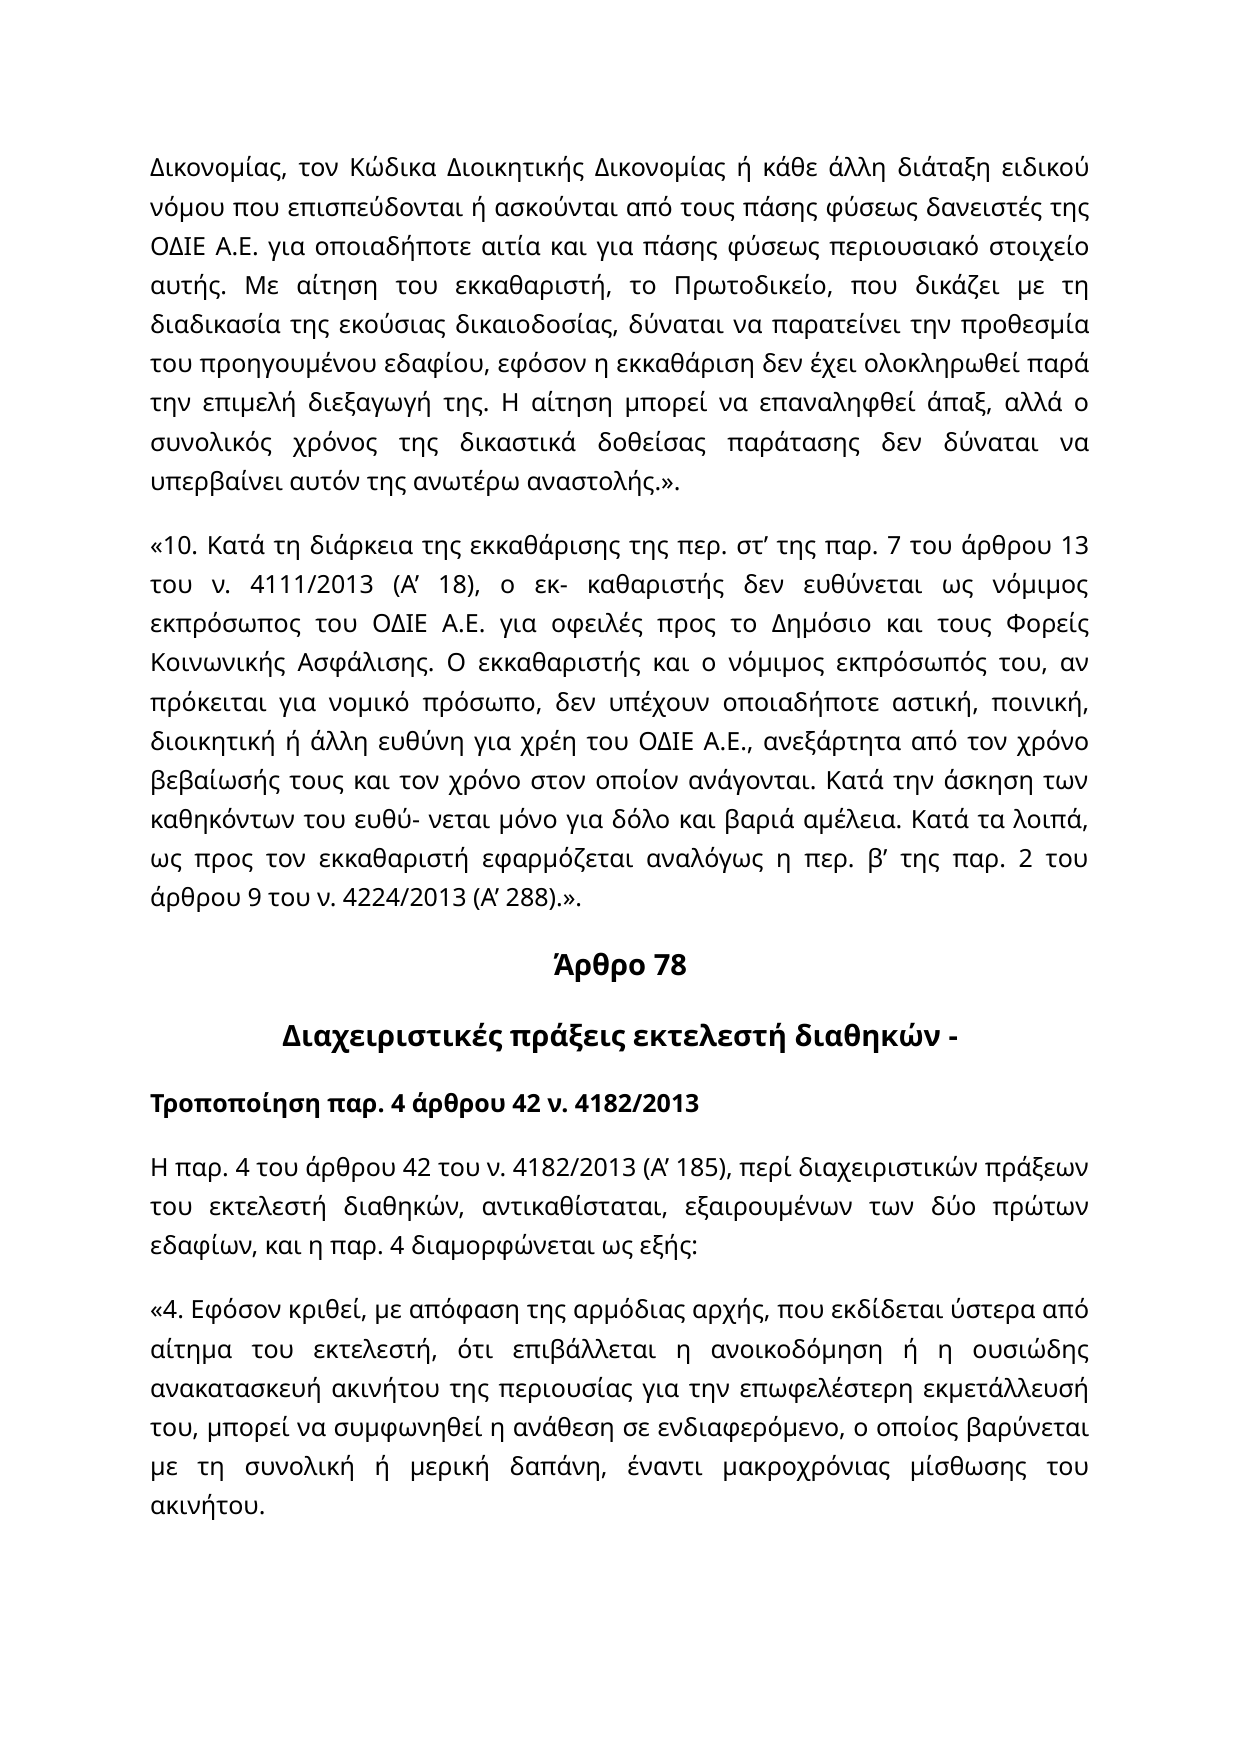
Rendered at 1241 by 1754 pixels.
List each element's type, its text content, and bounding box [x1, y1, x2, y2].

text Δικονομίας, τον Κώδικα Διοικητικής Δικονομίας ή κάθε άλλη διάταξη ειδικού νόμου που επισπεύδονται ή ασκούνται από τους πάσης φύσεως δανειστές της ΟΔΙΕ Α.Ε. για οποιαδήποτε αιτία και για πάσης φύσεως περιουσιακό στοιχείο αυτής. Με αίτηση του εκκαθαριστή, το Πρωτοδικείο, που δικάζει με τη διαδικασία της εκούσιας δικαιοδοσίας, δύναται να παρατείνει την προθεσμία του προηγουμένου εδαφίου, εφόσον η εκκαθάριση δεν έχει ολοκληρωθεί παρά την επιμελή διεξαγωγή της. Η αίτηση μπορεί να επαναληφθεί άπαξ, αλλά ο συνολικός χρόνος της δικαστικά δοθείσας παράτασης δεν δύναται να υπερβαίνει αυτόν της ανωτέρω αναστολής.». [150, 150, 1090, 497]
text Η παρ. 4 του άρθρου 42 του ν. 4182/2013 (Α’ 185), περί διαχειριστικών πράξεων του εκτελεστή διαθηκών, αντικαθίσταται, εξαιρουμένων των δύο πρώτων εδαφίων, και η παρ. 4 διαμορφώνεται ως εξής: [150, 1149, 1090, 1262]
text «4. Εφόσον κριθεί, με απόφαση της αρμόδιας αρχής, που εκδίδεται ύστερα από αίτημα του εκτελεστή, ότι επιβάλλεται η ανοικοδόμηση ή η ουσιώδης ανακατασκευή ακινήτου της περιουσίας για την επωφελέστερη εκμετάλλευσή του, μπορεί να συμφωνηθεί η ανάθεση σε ενδιαφερόμενο, ο οποίος βαρύνεται με τη συνολική ή μερική δαπάνη, έναντι μακροχρόνιας μίσθωσης του ακινήτου. [150, 1292, 1090, 1522]
subtitle Διαχειριστικές πράξεις εκτελεστή διαθηκών - [150, 1015, 1090, 1054]
text «10. Κατά τη διάρκεια της εκκαθάρισης της περ. στ’ της παρ. 7 του άρθρου 13 του ν. 4111/2013 (Α’ 18), ο εκ- καθαριστής δεν ευθύνεται ως νόμιμος εκπρόσωπος του ΟΔΙΕ Α.Ε. για οφειλές προς το Δημόσιο και τους Φορείς Κοινωνικής Ασφάλισης. Ο εκκαθαριστής και ο νόμιμος εκπρόσωπός του, αν πρόκειται για νομικό πρόσωπο, δεν υπέχουν οποιαδήποτε αστική, ποινική, διοικητική ή άλλη ευθύνη για χρέη του ΟΔΙΕ Α.Ε., ανεξάρτητα από τον χρόνο βεβαίωσής τους και τον χρόνο στον οποίον ανάγονται. Κατά την άσκηση των καθηκόντων του ευθύ- νεται μόνο για δόλο και βαριά αμέλεια. Κατά τα λοιπά, ως προς τον εκκαθαριστή εφαρμόζεται αναλόγως η περ. β’ της παρ. 2 του άρθρου 9 του ν. 4224/2013 (Α’ 288).». [150, 527, 1090, 914]
subtitle Άρθρο 78 [150, 944, 1090, 984]
text Τροποποίηση παρ. 4 άρθρου 42 ν. 4182/2013 [150, 1085, 1090, 1119]
